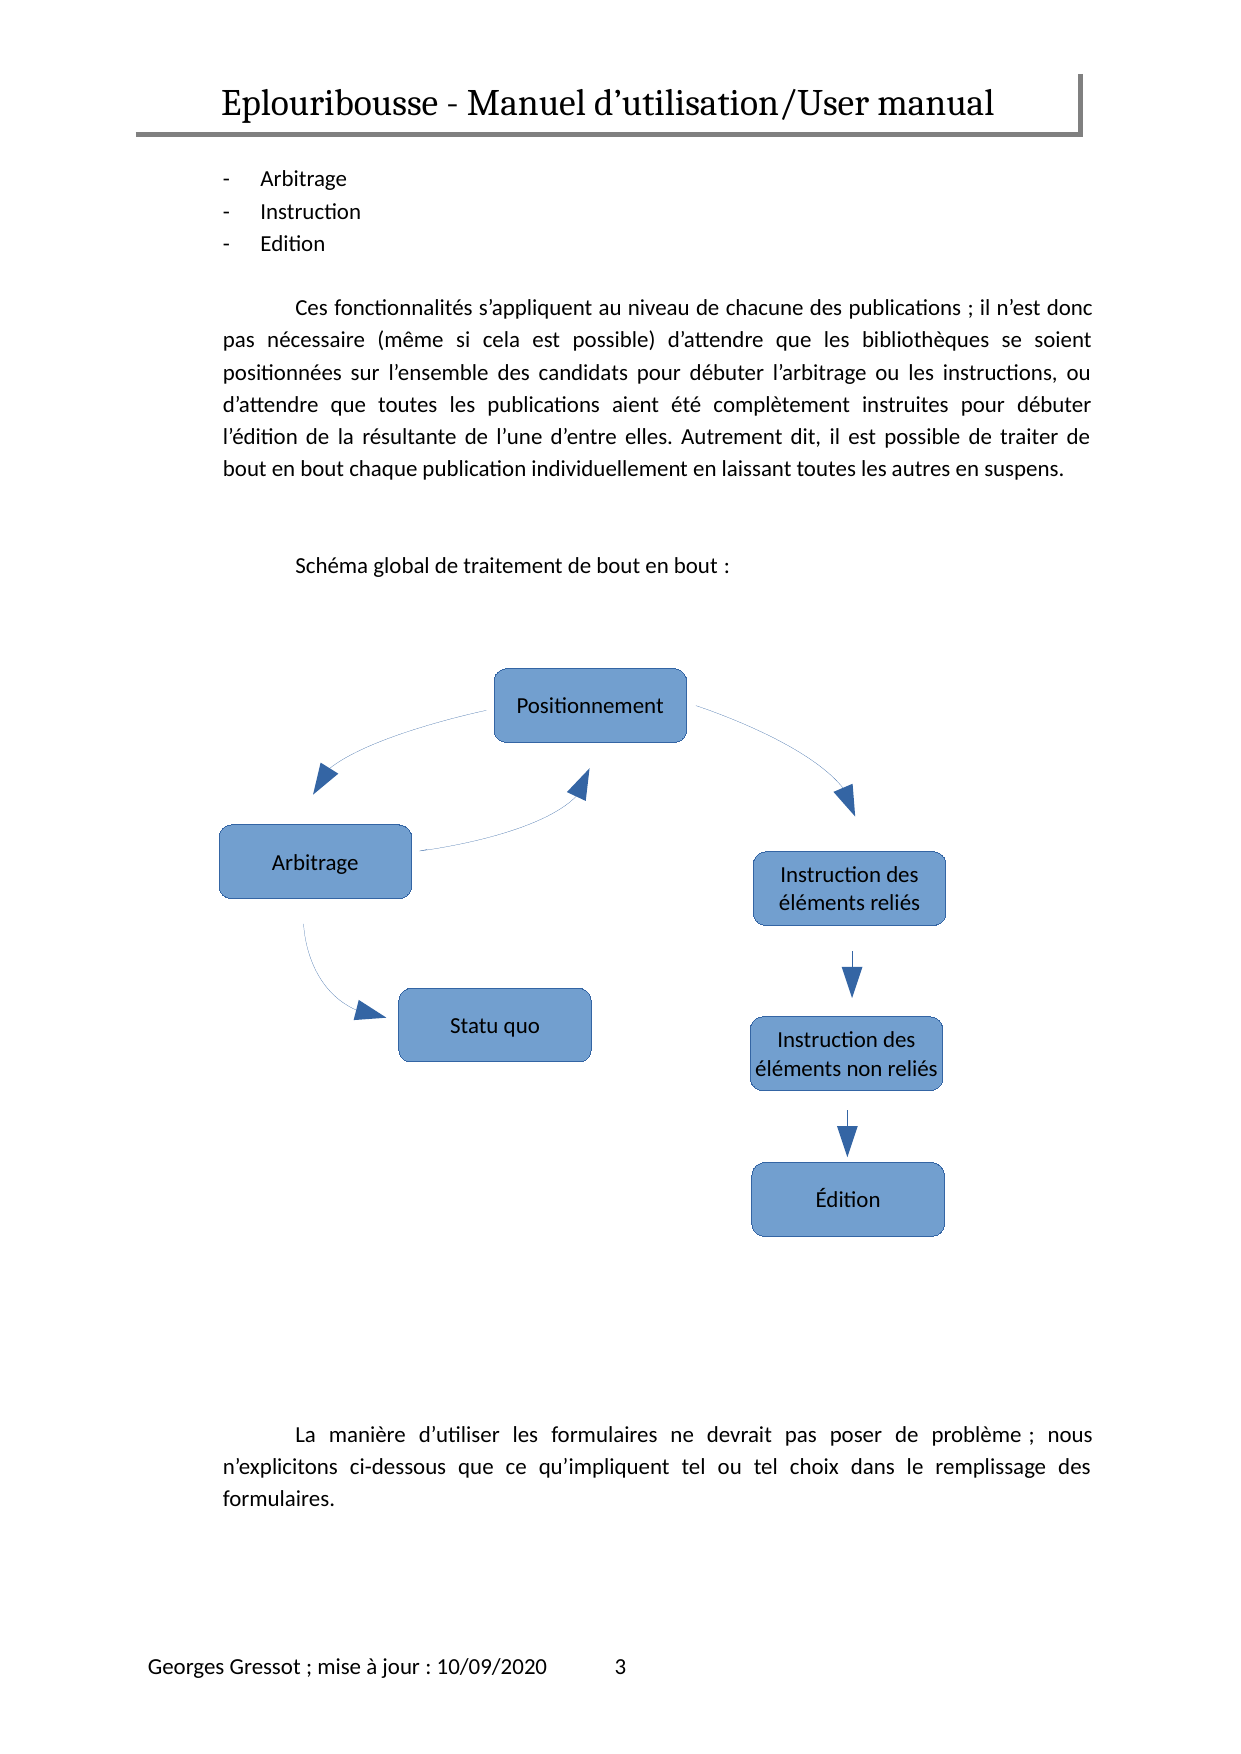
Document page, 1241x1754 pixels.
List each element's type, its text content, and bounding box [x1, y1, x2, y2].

list Arbitrage [223, 164, 1093, 193]
list Schéma global de traitement de bout en bout : [223, 551, 1093, 579]
list Edition [223, 229, 1093, 257]
list Ces fonctionnalités s’appliquent au niveau de chacune des publications ; il n’est donc pas nécessaire (même si cela est possible) d’attendre que les bibliothèques se soient positionnées sur l’ensemble des candidats pour débuter l’arbitrage ou les instructions, ou d’attendre que toutes les publications aient été complètement instruites pour débuter l’édition de la résultante de l’une d’entre elles. Autrement dit, il est possible de traiter de bout en bout chaque publication individuellement en laissant toutes les autres en suspens. [223, 293, 1093, 482]
list Instruction [223, 197, 1093, 225]
list La manière d’utiliser les formulaires ne devrait pas poser de problème ; nous n’explicitons ci-dessous que ce qu’impliquent tel ou tel choix dans le remplissage des formulaires. [223, 1420, 1093, 1512]
